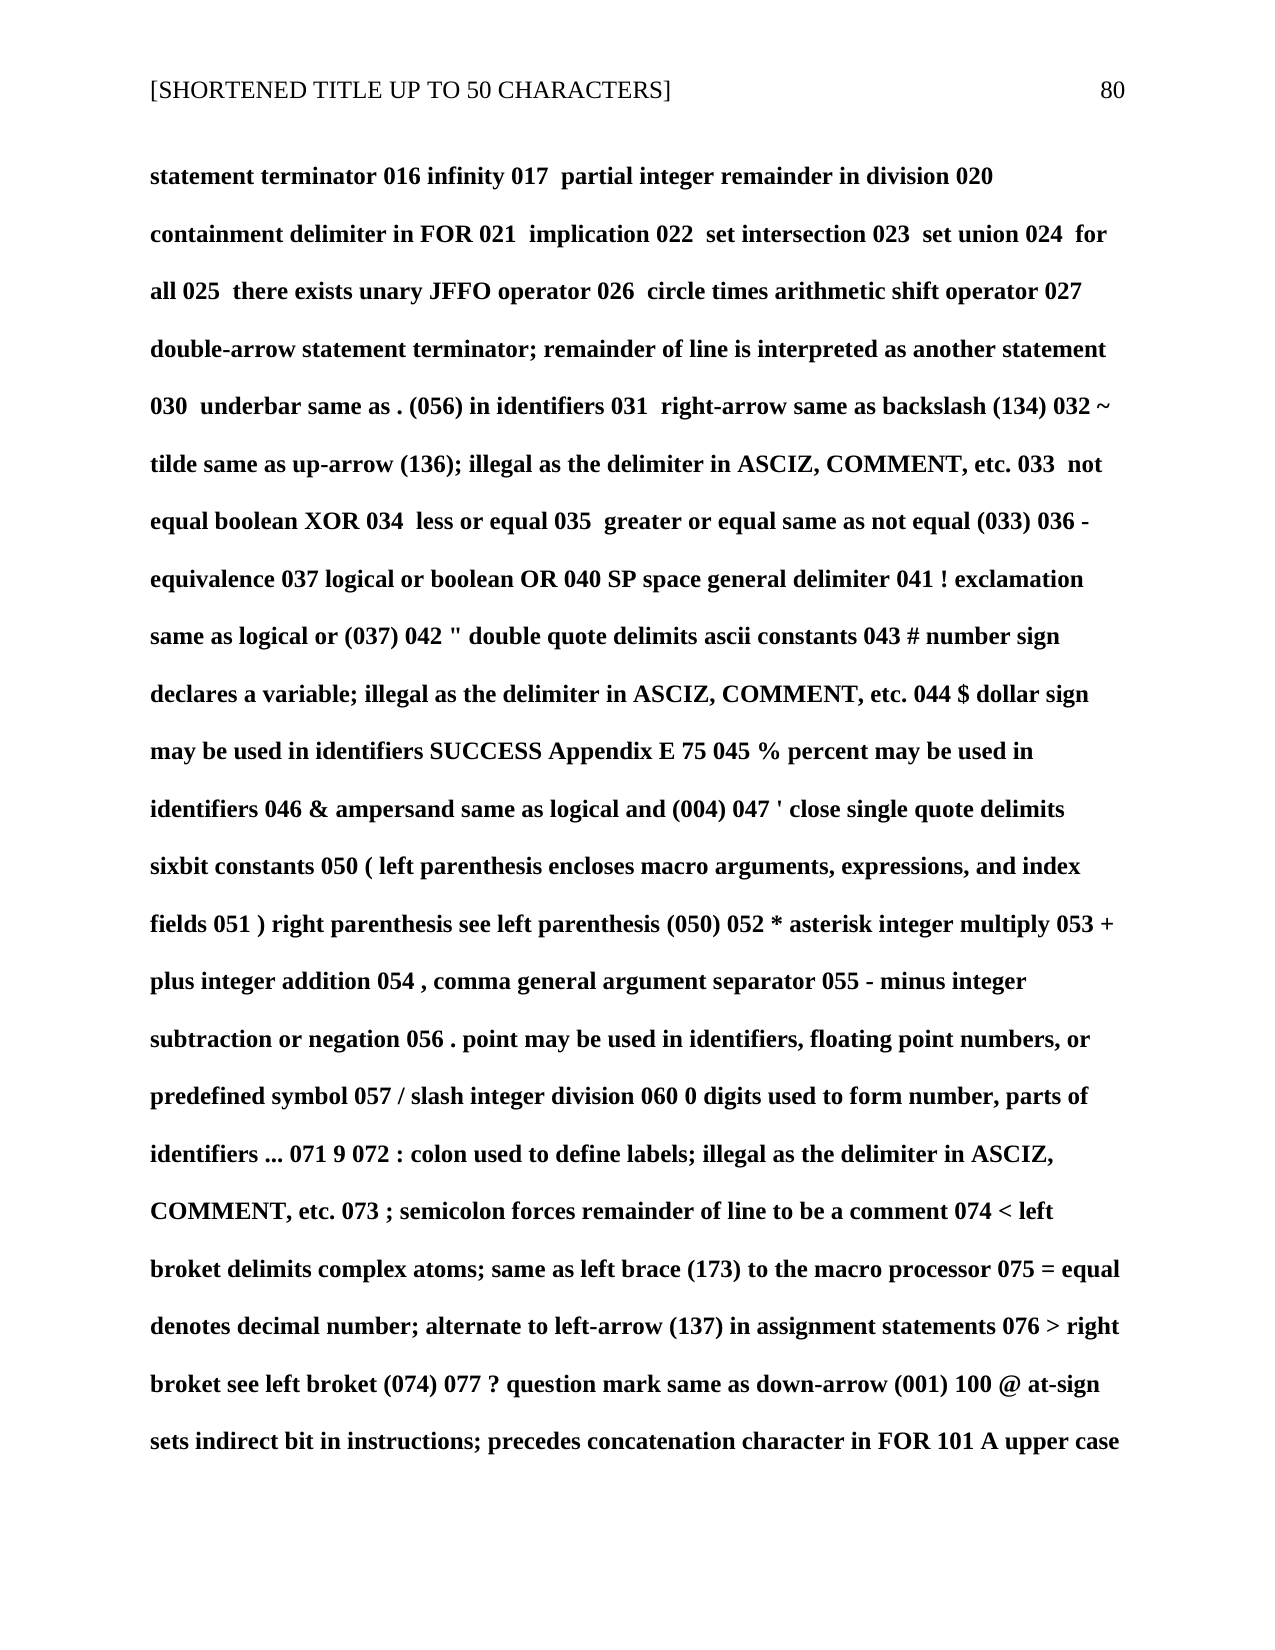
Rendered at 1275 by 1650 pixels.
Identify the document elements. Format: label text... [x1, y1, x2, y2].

text statement terminator 016 infinity 017 partial integer remainder in division 020 containment delimiter in FOR 021 implication 022 set intersection 023 set union 024 for all 025 there exists unary JFFO operator 026 circle times arithmetic shift operator 027 double-arrow statement terminator; remainder of line is interpreted as another statement 030 underbar same as . (056) in identifiers 031 right-arrow same as backslash (134) 032 ~ tilde same as up-arrow (136); illegal as the delimiter in ASCIZ, COMMENT, etc. 033 not equal boolean XOR 034 less or equal 035 greater or equal same as not equal (033) 036 - equivalence 037 logical or boolean OR 040 SP space general delimiter 041 ! exclamation same as logical or (037) 042 " double quote delimits ascii constants 043 # number sign declares a variable; illegal as the delimiter in ASCIZ, COMMENT, etc. 044 $ dollar sign may be used in identifiers SUCCESS Appendix E 75 045 % percent may be used in identifiers 046 & ampersand same as logical and (004) 047 ' close single quote delimits sixbit constants 050 ( left parenthesis encloses macro arguments, expressions, and index fields 051 ) right parenthesis see left parenthesis (050) 052 * asterisk integer multiply 053 + plus integer addition 054 , comma general argument separator 055 - minus integer subtraction or negation 056 . point may be used in identifiers, floating point numbers, or predefined symbol 057 / slash integer division 060 0 digits used to form number, parts of identifiers ... 071 9 072 : colon used to define labels; illegal as the delimiter in ASCIZ, COMMENT, etc. 073 ; semicolon forces remainder of line to be a comment 074 < left broket delimits complex atoms; same as left brace (173) to the macro processor 075 = equal denotes decimal number; alternate to left-arrow (137) in assignment statements 076 > right broket see left broket (074) 077 ? question mark same as down-arrow (001) 100 @ at-sign sets indirect bit in instructions; precedes concatenation character in FOR 101 A upper case [150, 161, 1125, 1455]
